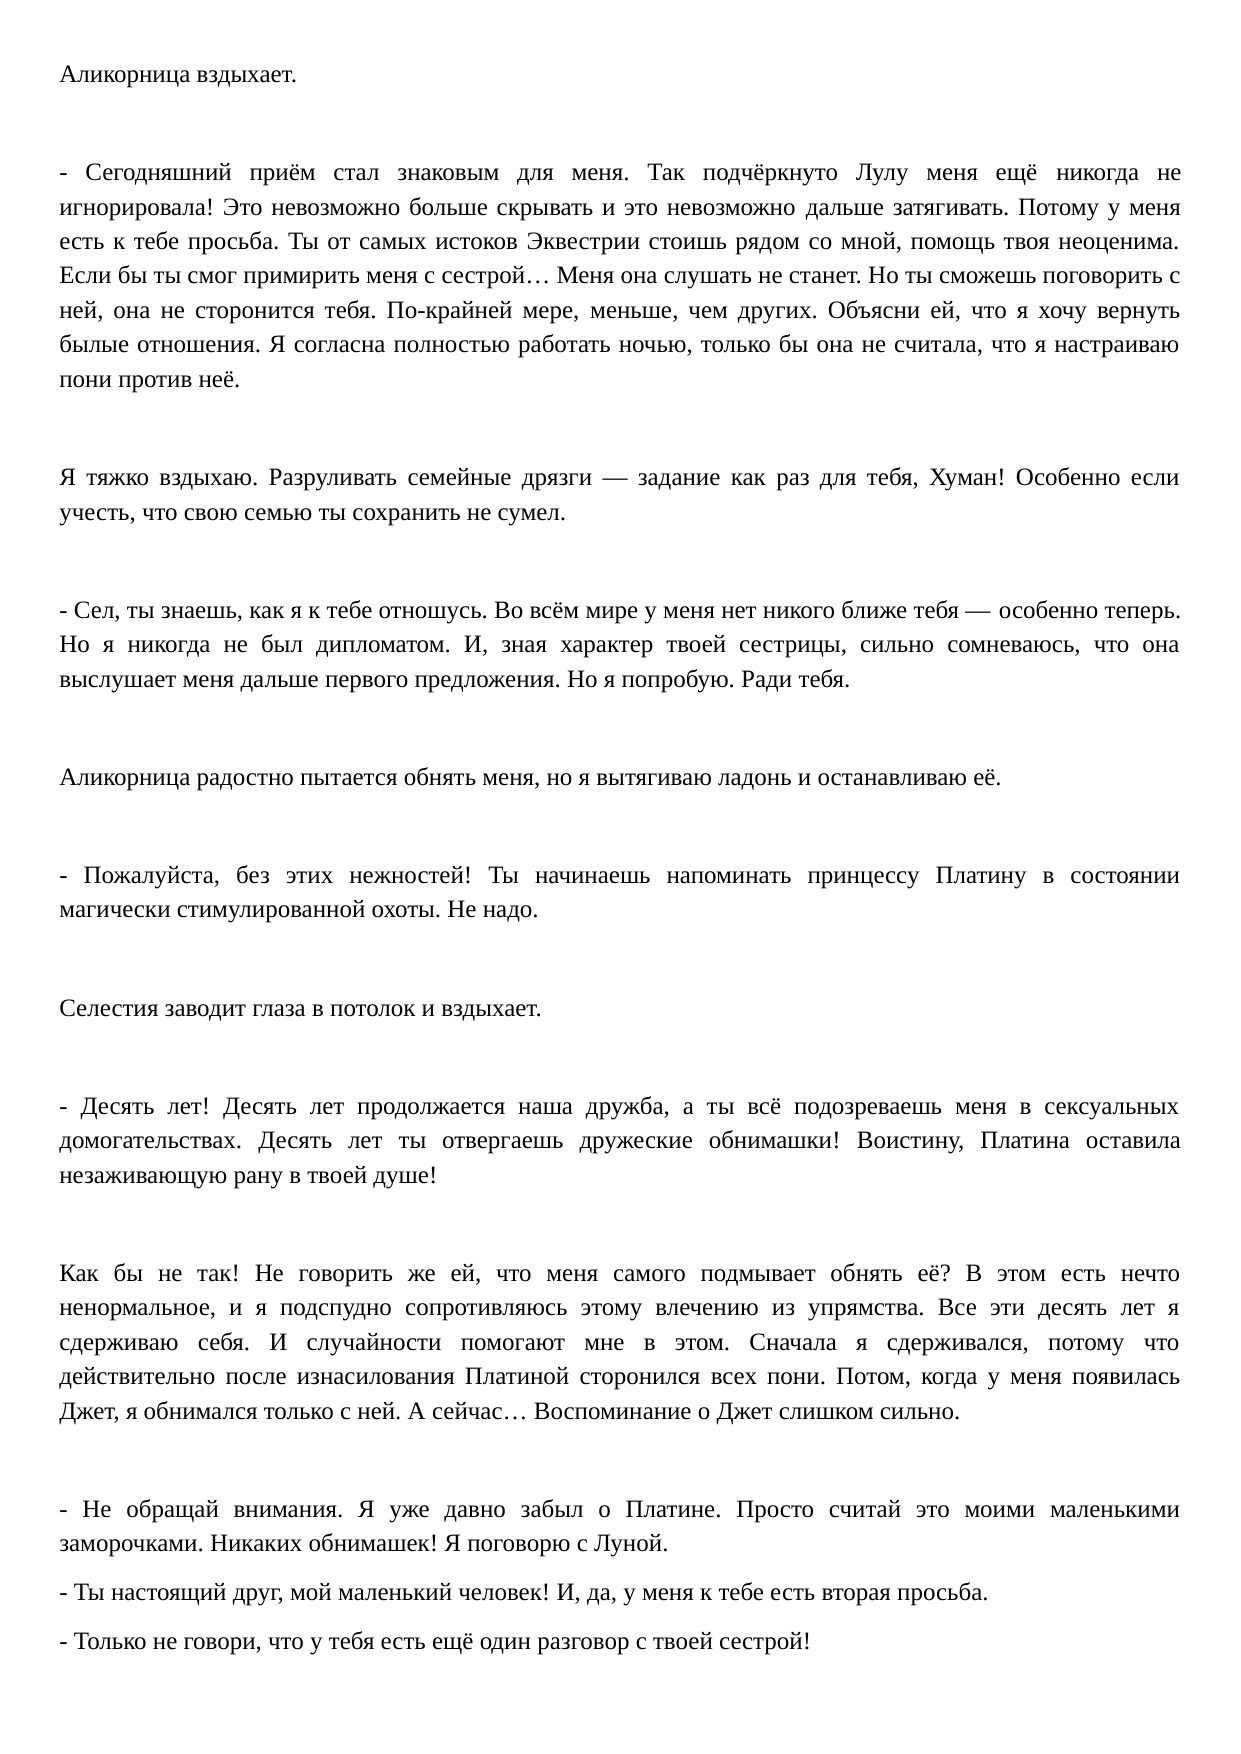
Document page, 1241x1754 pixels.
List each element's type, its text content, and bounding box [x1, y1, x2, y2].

text Аликорница вздыхает. [59, 59, 1181, 88]
text - Сел, ты знаешь, как я к тебе отношусь. Во всём мире у меня нет никого ближе тебя — особенно теперь. Но я никогда не был дипломатом. И, зная характер твоей сестрицы, сильно сомневаюсь, что она выслушает меня дальше первого предложения. Но я попробую. Ради тебя. [59, 595, 1181, 692]
text Селестия заводит глаза в потолок и вздыхает. [59, 993, 1181, 1021]
text - Десять лет! Десять лет продолжается наша дружба, а ты всё подозреваешь меня в сексуальных домогательствах. Десять лет ты отвергаешь дружеские обнимашки! Воистину, Платина оставила незаживающую рану в твоей душе! [59, 1091, 1181, 1188]
text Аликорница радостно пытается обнять меня, но я вытягиваю ладонь и останавливаю её. [59, 762, 1181, 791]
text - Сегодняшний приём стал знаковым для меня. Так подчёркнуто Лулу меня ещё никогда не игнорировала! Это невозможно больше скрывать и это невозможно дальше затягивать. Потому у меня есть к тебе просьба. Ты от самых истоков Эквестрии стоишь рядом со мной, помощь твоя неоценима. Если бы ты смог примирить меня с сестрой… Меня она слушать не станет. Но ты сможешь поговорить с ней, она не сторонится тебя. По-крайней мере, меньше, чем других. Объясни ей, что я хочу вернуть былые отношения. Я согласна полностью работать ночью, только бы она не считала, что я настраиваю пони против неё. [59, 157, 1181, 393]
text - Только не говори, что у тебя есть ещё один разговор с твоей сестрой! [59, 1626, 1181, 1655]
text Как бы не так! Не говорить же ей, что меня самого подмывает обнять её? В этом есть нечто ненормальное, и я подспудно сопротивляюсь этому влечению из упрямства. Все эти десять лет я сдерживаю себя. И случайности помогают мне в этом. Сначала я сдерживался, потому что действительно после изнасилования Платиной сторонился всех пони. Потом, когда у меня появилась Джет, я обнимался только с ней. А сейчас… Воспоминание о Джет слишком сильно. [59, 1258, 1181, 1424]
text - Пожалуйста, без этих нежностей! Ты начинаешь напоминать принцессу Платину в состоянии магически стимулированной охоты. Не надо. [59, 860, 1181, 923]
text - Не обращай внимания. Я уже давно забыл о Платине. Просто считай это моими маленькими заморочками. Никаких обнимашек! Я поговорю с Луной. [59, 1494, 1181, 1557]
text Я тяжко вздыхаю. Разруливать семейные дрязги — задание как раз для тебя, Хуман! Особенно если учесть, что свою семью ты сохранить не сумел. [59, 462, 1181, 525]
text - Ты настоящий друг, мой маленький человек! И, да, у меня к тебе есть вторая просьба. [59, 1577, 1181, 1606]
